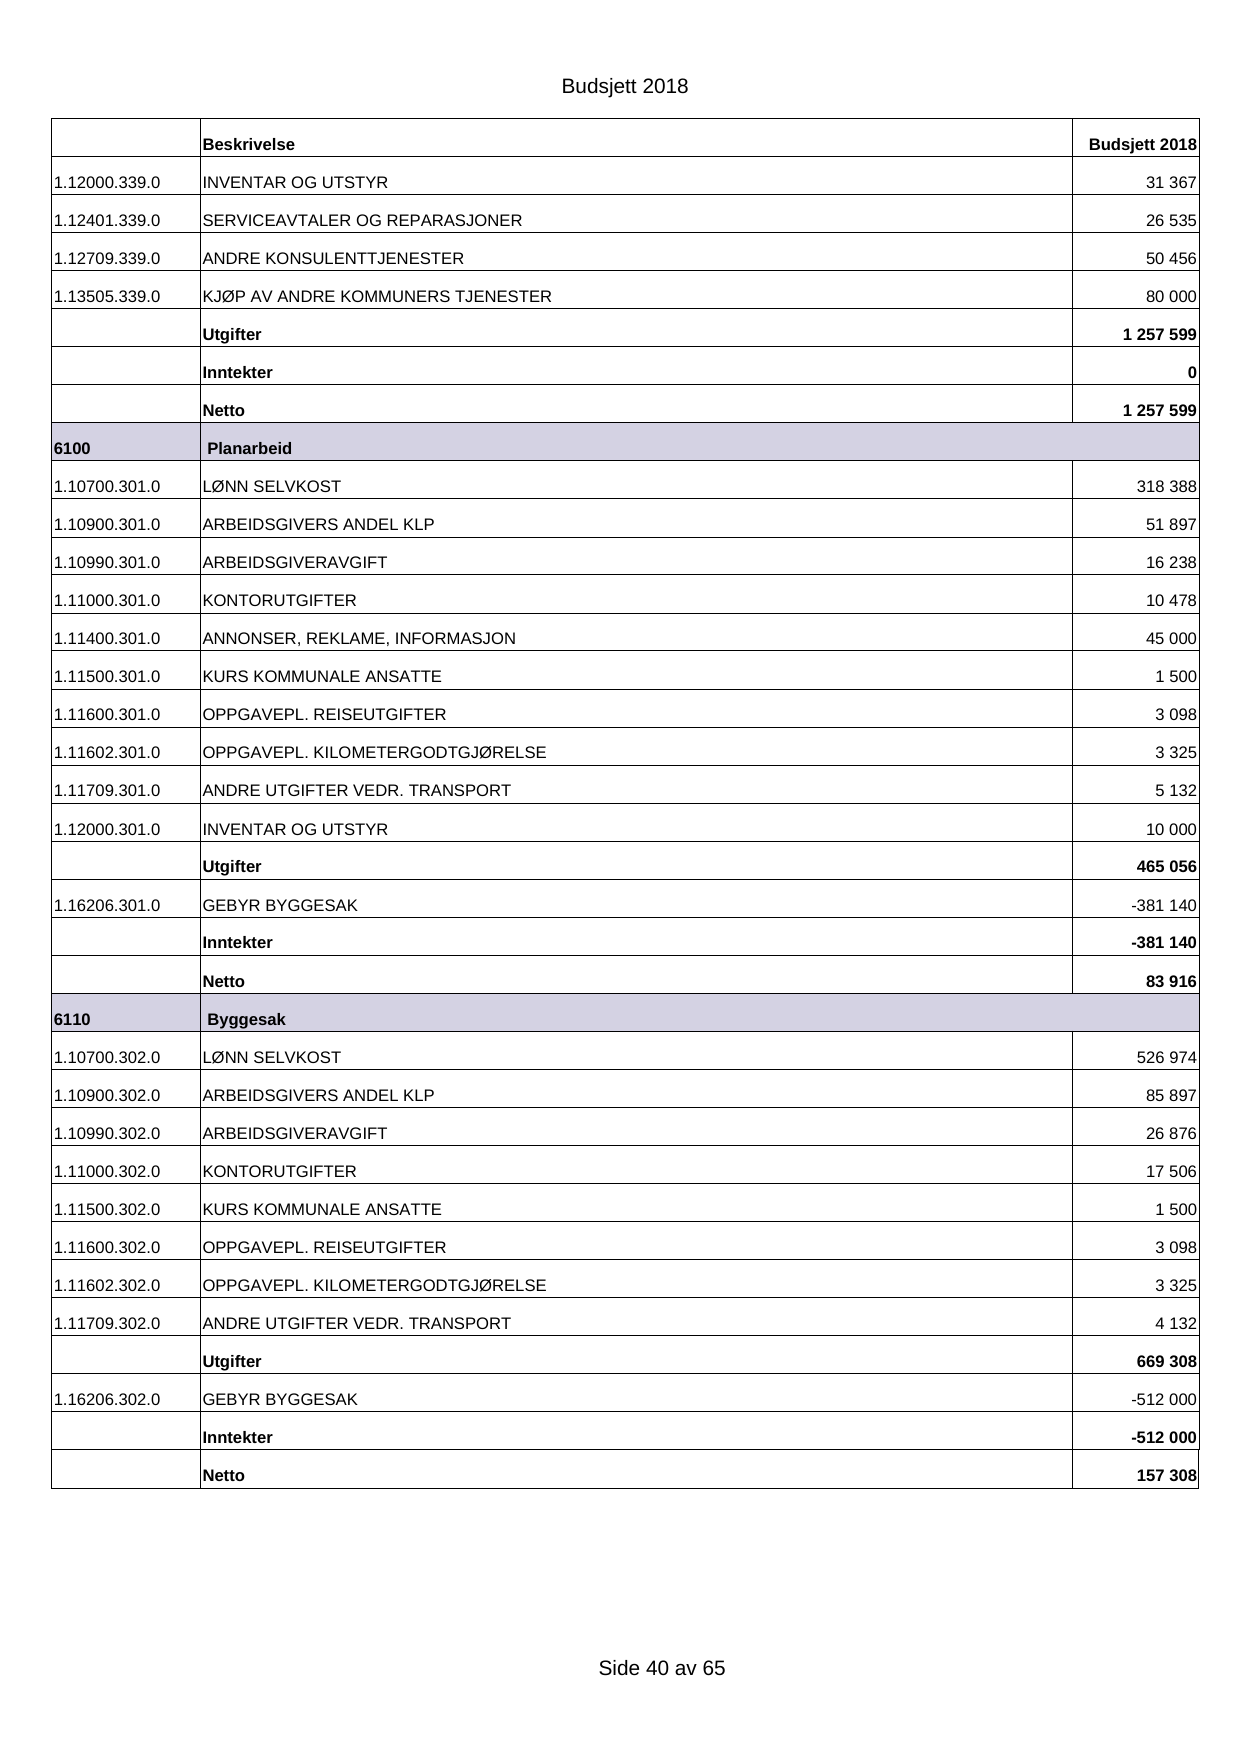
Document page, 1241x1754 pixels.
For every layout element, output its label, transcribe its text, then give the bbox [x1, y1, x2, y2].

table_cell 17 506 [1073, 1146, 1199, 1183]
table_cell 16 238 [1073, 538, 1199, 574]
table_cell 1.11500.302.0 [52, 1184, 200, 1221]
table_cell KURS KOMMUNALE ANSATTE [201, 1184, 1072, 1221]
table_cell 1 500 [1073, 651, 1199, 688]
table_cell Netto [201, 956, 1072, 993]
table_cell ANDRE UTGIFTER VEDR. TRANSPORT [201, 1298, 1072, 1335]
table_cell Inntekter [201, 1412, 1072, 1449]
table_cell 465 056 [1073, 842, 1199, 878]
table_cell 1.12709.339.0 [52, 233, 200, 270]
table_cell ANDRE KONSULENTTJENESTER [201, 233, 1072, 270]
table_cell 3 325 [1073, 728, 1199, 764]
table_cell [200, 1526, 1199, 1563]
table_cell 1.11600.301.0 [52, 690, 200, 726]
table_cell 1.12000.301.0 [52, 804, 200, 841]
table_cell 526 974 [1073, 1032, 1199, 1069]
table_cell Planarbeid [201, 423, 1199, 460]
table_cell [200, 1489, 1199, 1526]
table_cell 1.10700.301.0 [52, 461, 200, 498]
table_cell 26 535 [1073, 195, 1199, 232]
table_cell 1.11709.302.0 [52, 1298, 200, 1335]
table_cell [51, 1564, 200, 1601]
table_cell GEBYR BYGGESAK [201, 880, 1072, 917]
table_cell KURS KOMMUNALE ANSATTE [201, 651, 1072, 688]
table_cell KONTORUTGIFTER [201, 575, 1072, 612]
table_cell 10 478 [1073, 575, 1199, 612]
table_cell 1.10900.301.0 [52, 499, 200, 536]
table_cell 1.13505.339.0 [52, 271, 200, 308]
table_cell Byggesak [201, 994, 1199, 1031]
table_cell LØNN SELVKOST [201, 461, 1072, 498]
table_cell Inntekter [201, 918, 1072, 954]
table_cell OPPGAVEPL. REISEUTGIFTER [201, 1222, 1072, 1259]
table_cell 1.11600.302.0 [52, 1222, 200, 1259]
table_cell -381 140 [1073, 918, 1199, 954]
table_cell 1.11709.301.0 [52, 766, 200, 802]
table_cell KJØP AV ANDRE KOMMUNERS TJENESTER [201, 271, 1072, 308]
table_cell 85 897 [1073, 1070, 1199, 1107]
table_cell 0 [1073, 347, 1199, 384]
table_cell 6110 [52, 994, 200, 1031]
table_header Budsjett 2018 [1073, 119, 1199, 156]
table_cell 157 308 [1073, 1450, 1198, 1487]
table_cell LØNN SELVKOST [201, 1032, 1072, 1069]
table_cell Netto [201, 1450, 1072, 1487]
table_cell ANNONSER, REKLAME, INFORMASJON [201, 614, 1072, 650]
table_cell Netto [201, 385, 1072, 422]
table_cell 5 132 [1073, 766, 1199, 802]
table_cell 26 876 [1073, 1108, 1199, 1145]
table_cell OPPGAVEPL. KILOMETERGODTGJØRELSE [201, 728, 1072, 764]
table_cell - [52, 1336, 200, 1373]
table_cell 1.11000.301.0 [52, 575, 200, 612]
table_cell 1.16206.301.0 [52, 880, 200, 917]
table_cell 1 257 599 [1073, 385, 1199, 422]
table_cell 3 098 [1073, 1222, 1199, 1259]
table_cell 1.10990.301.0 [52, 538, 200, 574]
table_cell 3 098 [1073, 690, 1199, 726]
table_cell Inntekter [201, 347, 1072, 384]
table_cell 1 257 599 [1073, 309, 1199, 346]
table_cell GEBYR BYGGESAK [201, 1374, 1072, 1411]
table_cell Utgifter [201, 842, 1072, 878]
table_cell 45 000 [1073, 614, 1199, 650]
table_cell 1.10990.302.0 [52, 1108, 200, 1145]
table_cell ARBEIDSGIVERAVGIFT [201, 1108, 1072, 1145]
table_header - [52, 119, 200, 156]
table_cell - [52, 1412, 200, 1449]
table_cell 80 000 [1073, 271, 1199, 308]
table_cell ARBEIDSGIVERS ANDEL KLP [201, 1070, 1072, 1107]
table_cell INVENTAR OG UTSTYR [201, 157, 1072, 194]
table_cell 318 388 [1073, 461, 1199, 498]
table_cell -381 140 [1073, 880, 1199, 917]
table_cell 1.10700.302.0 [52, 1032, 200, 1069]
table_header Beskrivelse [201, 119, 1072, 156]
table_cell OPPGAVEPL. REISEUTGIFTER [201, 690, 1072, 726]
table_cell OPPGAVEPL. KILOMETERGODTGJØRELSE [201, 1260, 1072, 1297]
table_cell - [52, 347, 200, 384]
table_cell - [52, 385, 200, 422]
table_cell 1.12000.339.0 [52, 157, 200, 194]
table_cell - [52, 1450, 200, 1487]
table_cell 1.11500.301.0 [52, 651, 200, 688]
table_cell - [52, 842, 200, 878]
table_cell 50 456 [1073, 233, 1199, 270]
table_cell 1 500 [1073, 1184, 1199, 1221]
table_cell [200, 1564, 1199, 1601]
table_cell SERVICEAVTALER OG REPARASJONER [201, 195, 1072, 232]
table_cell 1.11000.302.0 [52, 1146, 200, 1183]
table_cell - [52, 309, 200, 346]
table_cell ARBEIDSGIVERAVGIFT [201, 538, 1072, 574]
table_cell 10 000 [1073, 804, 1199, 841]
table_cell 1.12401.339.0 [52, 195, 200, 232]
table_cell -512 000 [1073, 1412, 1199, 1449]
table_cell 4 132 [1073, 1298, 1199, 1335]
table_cell 1.11602.301.0 [52, 728, 200, 764]
table_cell 3 325 [1073, 1260, 1199, 1297]
table_cell [51, 1489, 200, 1526]
table_cell 31 367 [1073, 157, 1199, 194]
table_cell Utgifter [201, 1336, 1072, 1373]
table_cell KONTORUTGIFTER [201, 1146, 1072, 1183]
table_cell 6100 [52, 423, 200, 460]
table_cell INVENTAR OG UTSTYR [201, 804, 1072, 841]
table_cell - [52, 918, 200, 954]
table_cell ARBEIDSGIVERS ANDEL KLP [201, 499, 1072, 536]
table_cell -512 000 [1073, 1374, 1199, 1411]
table_cell 1.11400.301.0 [52, 614, 200, 650]
table_cell 1.10900.302.0 [52, 1070, 200, 1107]
table_cell 669 308 [1073, 1336, 1199, 1373]
table_cell Utgifter [201, 309, 1072, 346]
table_cell - [52, 956, 200, 993]
table_cell ANDRE UTGIFTER VEDR. TRANSPORT [201, 766, 1072, 802]
table_cell 51 897 [1073, 499, 1199, 536]
table_cell 1.11602.302.0 [52, 1260, 200, 1297]
table_cell 83 916 [1073, 956, 1199, 993]
table_cell [51, 1526, 200, 1563]
table_cell 1.16206.302.0 [52, 1374, 200, 1411]
